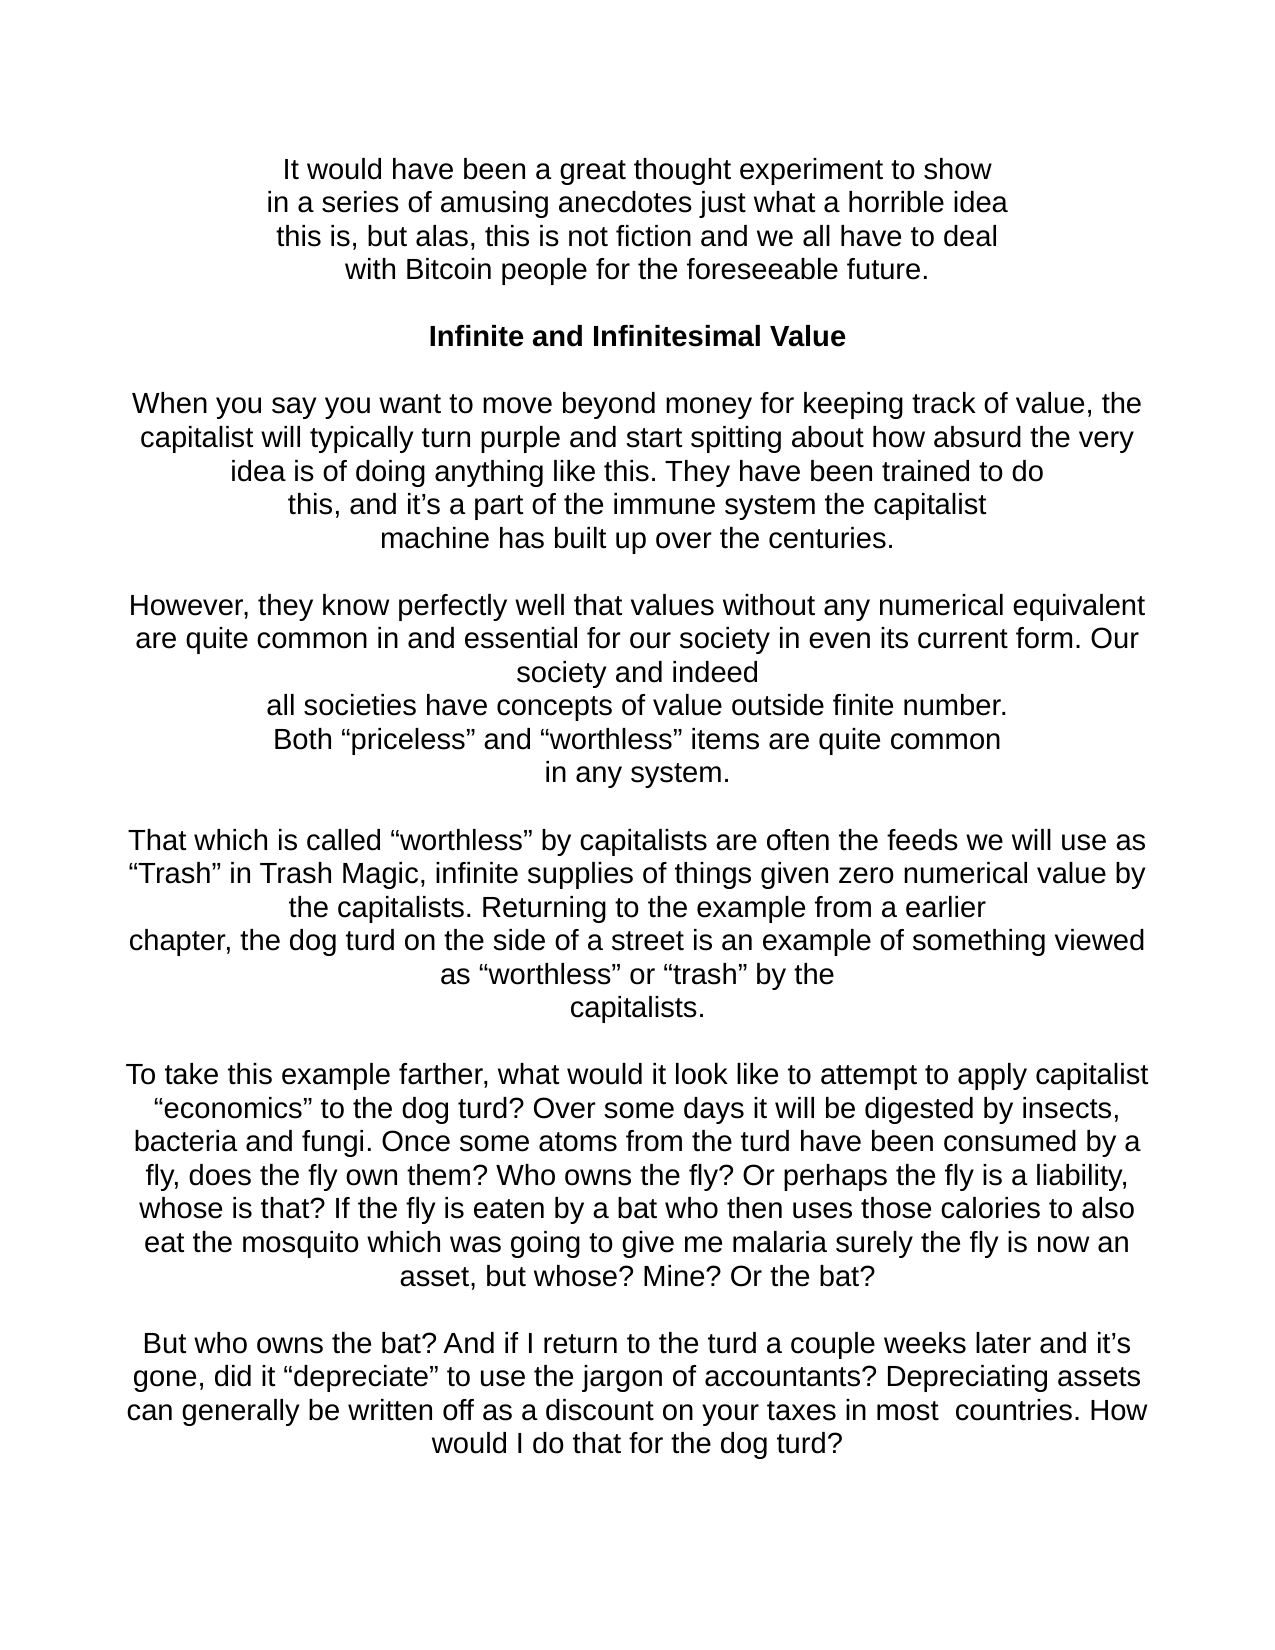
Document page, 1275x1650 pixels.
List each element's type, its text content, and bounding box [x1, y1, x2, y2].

text in a series of amusing anecdotes just what a horrible idea [118, 185, 1157, 219]
text this is, but alas, this is not fiction and we all have to deal [118, 219, 1157, 252]
text But who owns the bat? And if I return to the turd a couple weeks later and it’s gone, did it “depreciate” to use the jargon of accountants? Depreciating assets can generally be written off as a discount on your taxes in most countries. How would I do that for the dog turd? [118, 1326, 1157, 1460]
text Both “priceless” and “worthless” items are quite common [118, 722, 1157, 755]
text with Bitcoin people for the foreseeable future. [118, 252, 1157, 286]
text However, they know perfectly well that values without any numerical equivalent are quite common in and essential for our society in even its current form. Our society and indeed [118, 588, 1157, 688]
text That which is called “worthless” by capitalists are often the feeds we will use as “Trash” in Trash Magic, infinite supplies of things given zero numerical value by the capitalists. Returning to the example from a earlier [118, 822, 1157, 923]
text Infinite and Infinitesimal Value [118, 319, 1157, 353]
text all societies have concepts of value outside finite number. [118, 688, 1157, 722]
text It would have been a great thought experiment to show [118, 152, 1157, 185]
text machine has built up over the centuries. [118, 521, 1157, 554]
text capitalists. [118, 990, 1157, 1024]
text chapter, the dog turd on the side of a street is an example of something viewed as “worthless” or “trash” by the [118, 923, 1157, 990]
text in any system. [118, 755, 1157, 789]
text When you say you want to move beyond money for keeping track of value, the capitalist will typically turn purple and start spitting about how absurd the very idea is of doing anything like this. They have been trained to do [118, 386, 1157, 487]
text this, and it’s a part of the immune system the capitalist [118, 487, 1157, 521]
text To take this example farther, what would it look like to attempt to apply capitalist “economics” to the dog turd? Over some days it will be digested by insects, bacteria and fungi. Once some atoms from the turd have been consumed by a fly, does the fly own them? Who owns the fly? Or perhaps the fly is a liability, whose is that? If the fly is eaten by a bat who then uses those calories to also eat the mosquito which was going to give me malaria surely the fly is now an asset, but whose? Mine? Or the bat? [118, 1057, 1157, 1292]
